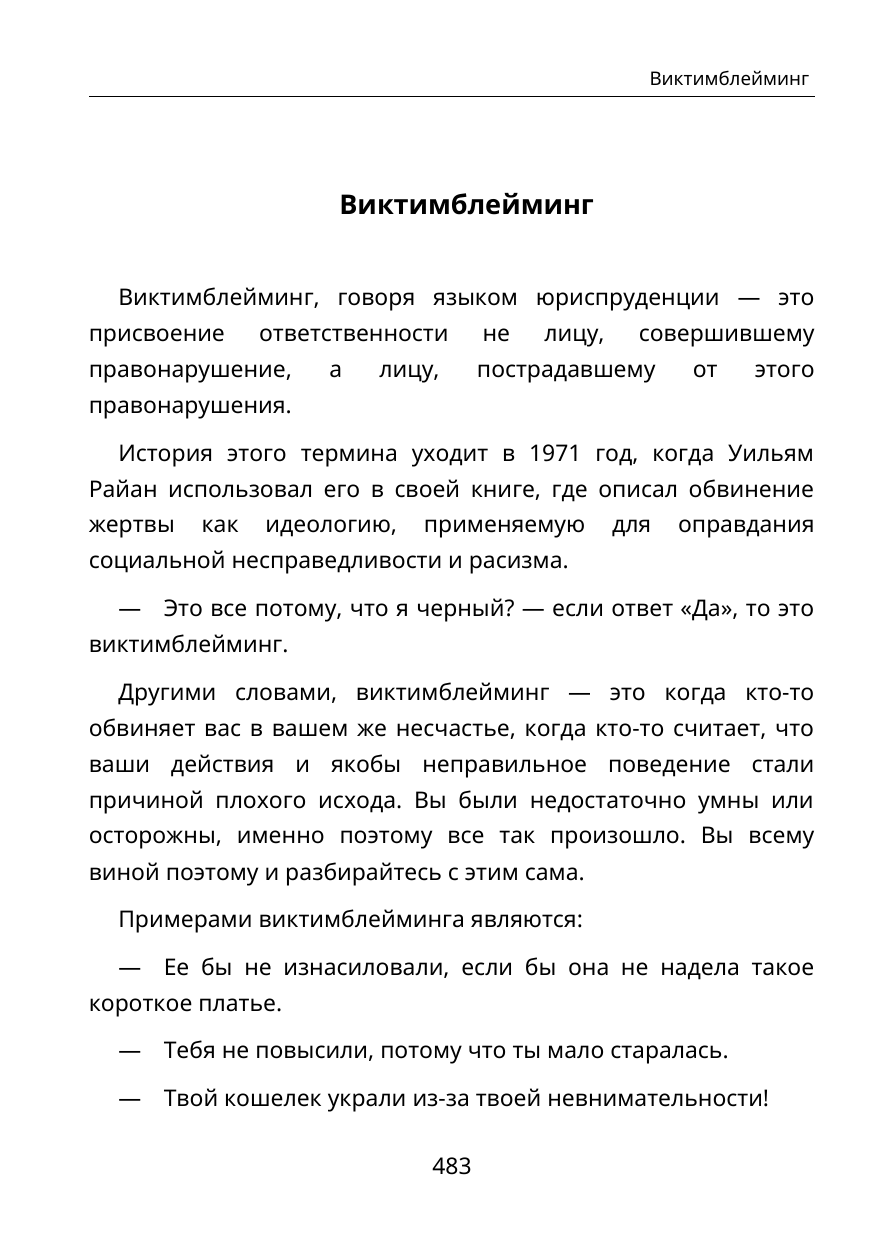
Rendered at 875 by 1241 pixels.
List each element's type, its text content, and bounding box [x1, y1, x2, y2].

list Ее бы не изнасиловали, если бы она не надела такое короткое платье. [88, 951, 815, 1018]
subtitle Виктимблейминг [88, 185, 815, 222]
list Твой кошелек украли из-за твоей невнимательности! [88, 1082, 815, 1113]
text История этого термина уходит в 1971 год, когда Уильям Райан использовал его в своей книге, где описал обвинение жертвы как идеологию, применяемую для оправдания социальной несправедливости и расизма. [88, 437, 815, 576]
text Примерами виктимблейминга являются: [88, 903, 815, 934]
text Виктимблейминг, говоря языком юриспруденции — это присвоение ответственности не лицу, совершившему правонарушение, а лицу, пострадавшему от этого правонарушения. [88, 281, 815, 420]
list Тебя не повысили, потому что ты мало старалась. [88, 1034, 815, 1066]
list Это все потому, что я черный? — если ответ «Да», то это виктимблейминг. [88, 592, 815, 659]
text Другими словами, виктимблейминг — это когда кто-то обвиняет вас в вашем же несчастье, когда кто-то считает, что ваши действия и якобы неправильное поведение стали причиной плохого исхода. Вы были недостаточно умны или осторожны, именно поэтому все так произошло. Вы всему виной поэтому и разбирайтесь с этим сама. [88, 676, 815, 887]
